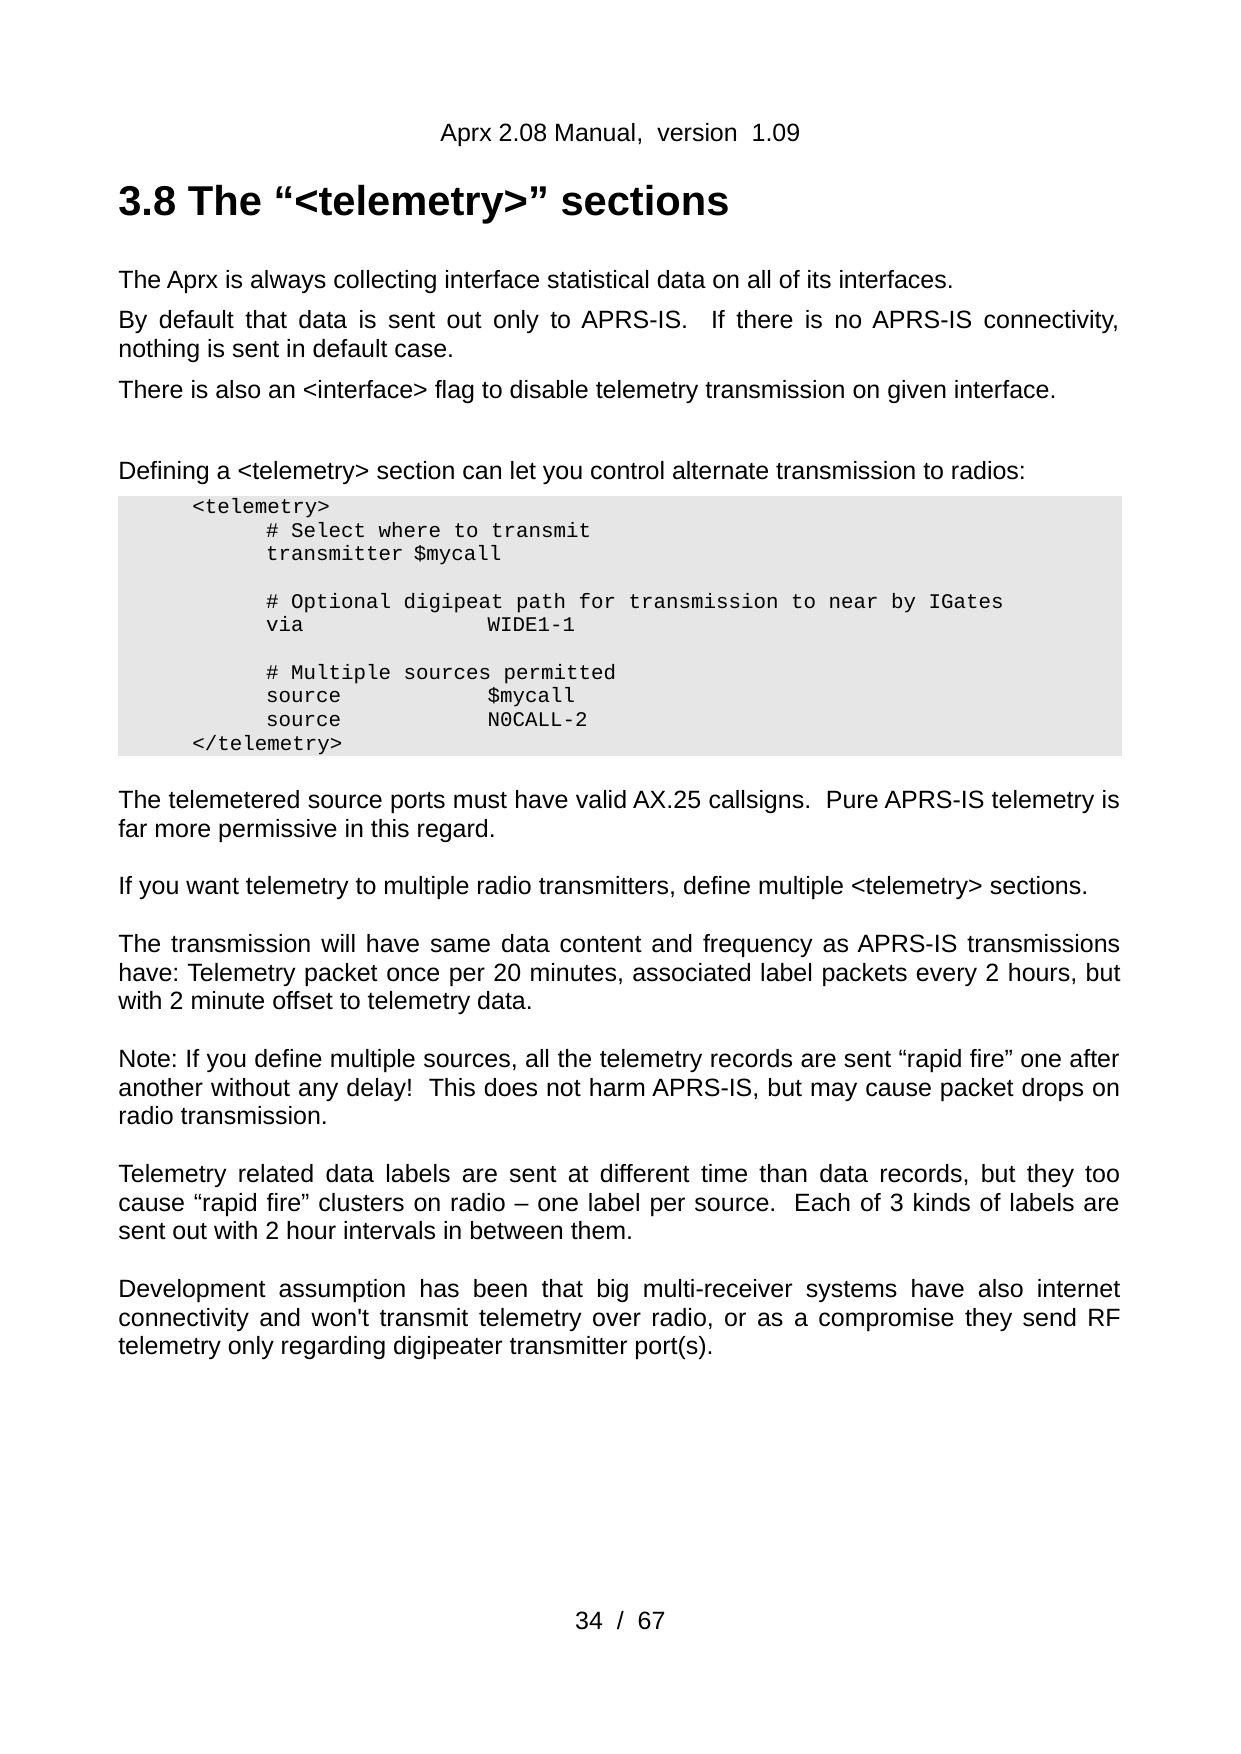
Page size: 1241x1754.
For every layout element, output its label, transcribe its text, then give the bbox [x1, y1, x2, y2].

text # Optional digipeat path for transmission to near by IGates [118, 591, 1122, 614]
text via WIDE1-1 [118, 614, 1122, 638]
text The Aprx is always collecting interface statistical data on all of its interfaces. [118, 265, 1122, 293]
text source $mycall [118, 685, 1122, 709]
text Note: If you define multiple sources, all the telemetry records are sent “rapid fire” one after another without any delay! This does not harm APRS-IS, but may cause packet drops on radio transmission. [118, 1044, 1122, 1130]
text There is also an <interface> flag to disable telemetry transmission on given interface. [118, 374, 1122, 403]
text transmitter $mycall [118, 543, 1122, 567]
text The telemetered source ports must have valid AX.25 callsigns. Pure APRS-IS telemetry is far more permissive in this regard. [118, 785, 1122, 842]
subtitle The “<telemetry>” sections [118, 176, 1122, 224]
text source N0CALL-2 [118, 709, 1122, 733]
text </telemetry> [118, 733, 1122, 756]
text # Multiple sources permitted [118, 662, 1122, 685]
text By default that data is sent out only to APRS-IS. If there is no APRS-IS connectivity, nothing is sent in default case. [118, 305, 1122, 363]
text The transmission will have same data content and frequency as APRS-IS transmissions have: Telemetry packet once per 20 minutes, associated label packets every 2 hours, but with 2 minute offset to telemetry data. [118, 929, 1122, 1015]
text <telemetry> [118, 496, 1122, 520]
text If you want telemetry to multiple radio transmitters, define multiple <telemetry> sections. [118, 871, 1122, 900]
text Telemetry related data labels are sent at different time than data records, but they too cause “rapid fire” clusters on radio – one label per source. Each of 3 kinds of labels are sent out with 2 hour intervals in between them. [118, 1159, 1122, 1245]
text Defining a <telemetry> section can let you control alternate transmission to radios: [118, 456, 1122, 484]
text Development assumption has been that big multi-receiver systems have also internet connectivity and won't transmit telemetry over radio, or as a compromise they send RF telemetry only regarding digipeater transmitter port(s). [118, 1274, 1122, 1360]
text # Select where to transmit [118, 520, 1122, 543]
